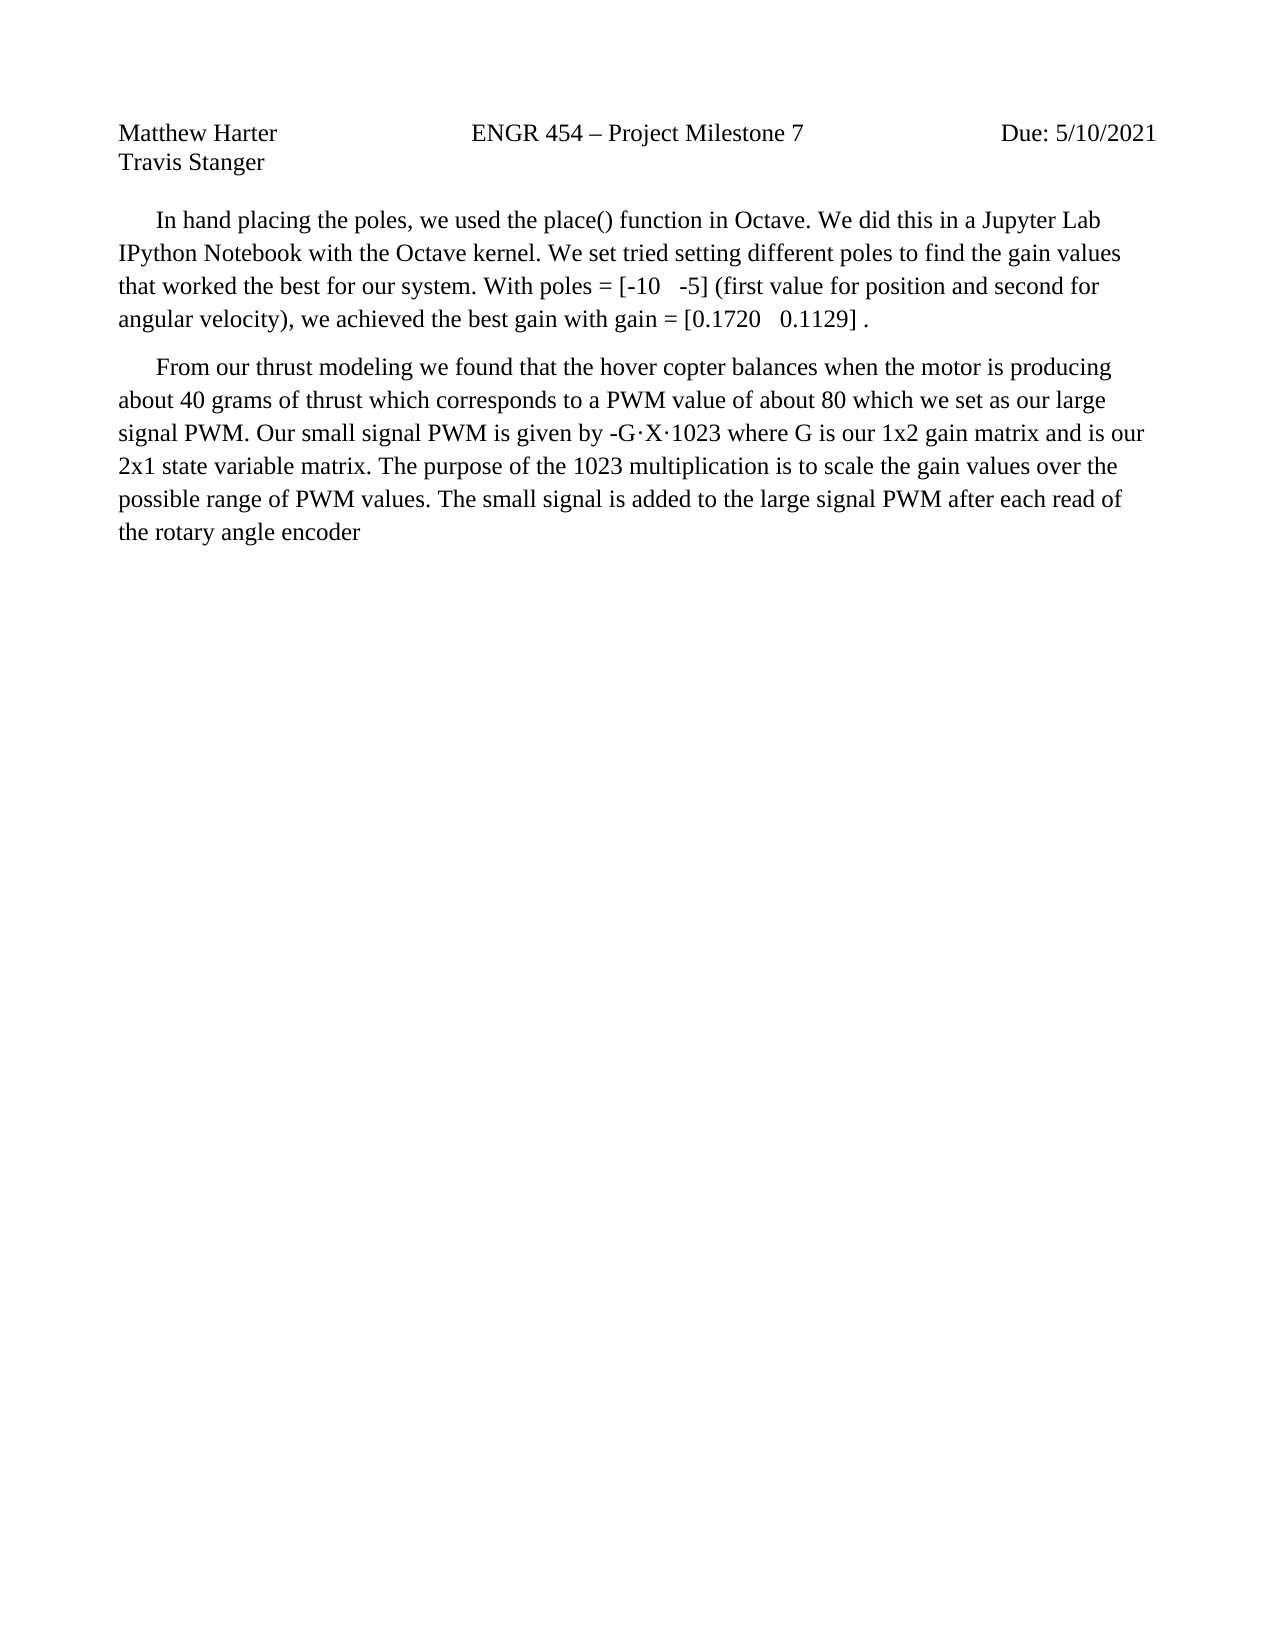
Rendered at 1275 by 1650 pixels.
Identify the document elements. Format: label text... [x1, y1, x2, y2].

text In hand placing the poles, we used the place() function in Octave. We did this in a Jupyter Lab IPython Notebook with the Octave kernel. We set tried setting different poles to find the gain values that worked the best for our system. With poles = [-10 -5] (first value for position and second for angular velocity), we achieved the best gain with gain = [0.1720 0.1129] . [118, 205, 1157, 333]
text From our thrust modeling we found that the hover copter balances when the motor is producing about 40 grams of thrust which corresponds to a PWM value of about 80 which we set as our large signal PWM. Our small signal PWM is given by -G·X·1023 where G is our 1x2 gain matrix and is our 2x1 state variable matrix. The purpose of the 1023 multiplication is to scale the gain values over the possible range of PWM values. The small signal is added to the large signal PWM after each read of the rotary angle encoder [118, 352, 1157, 546]
